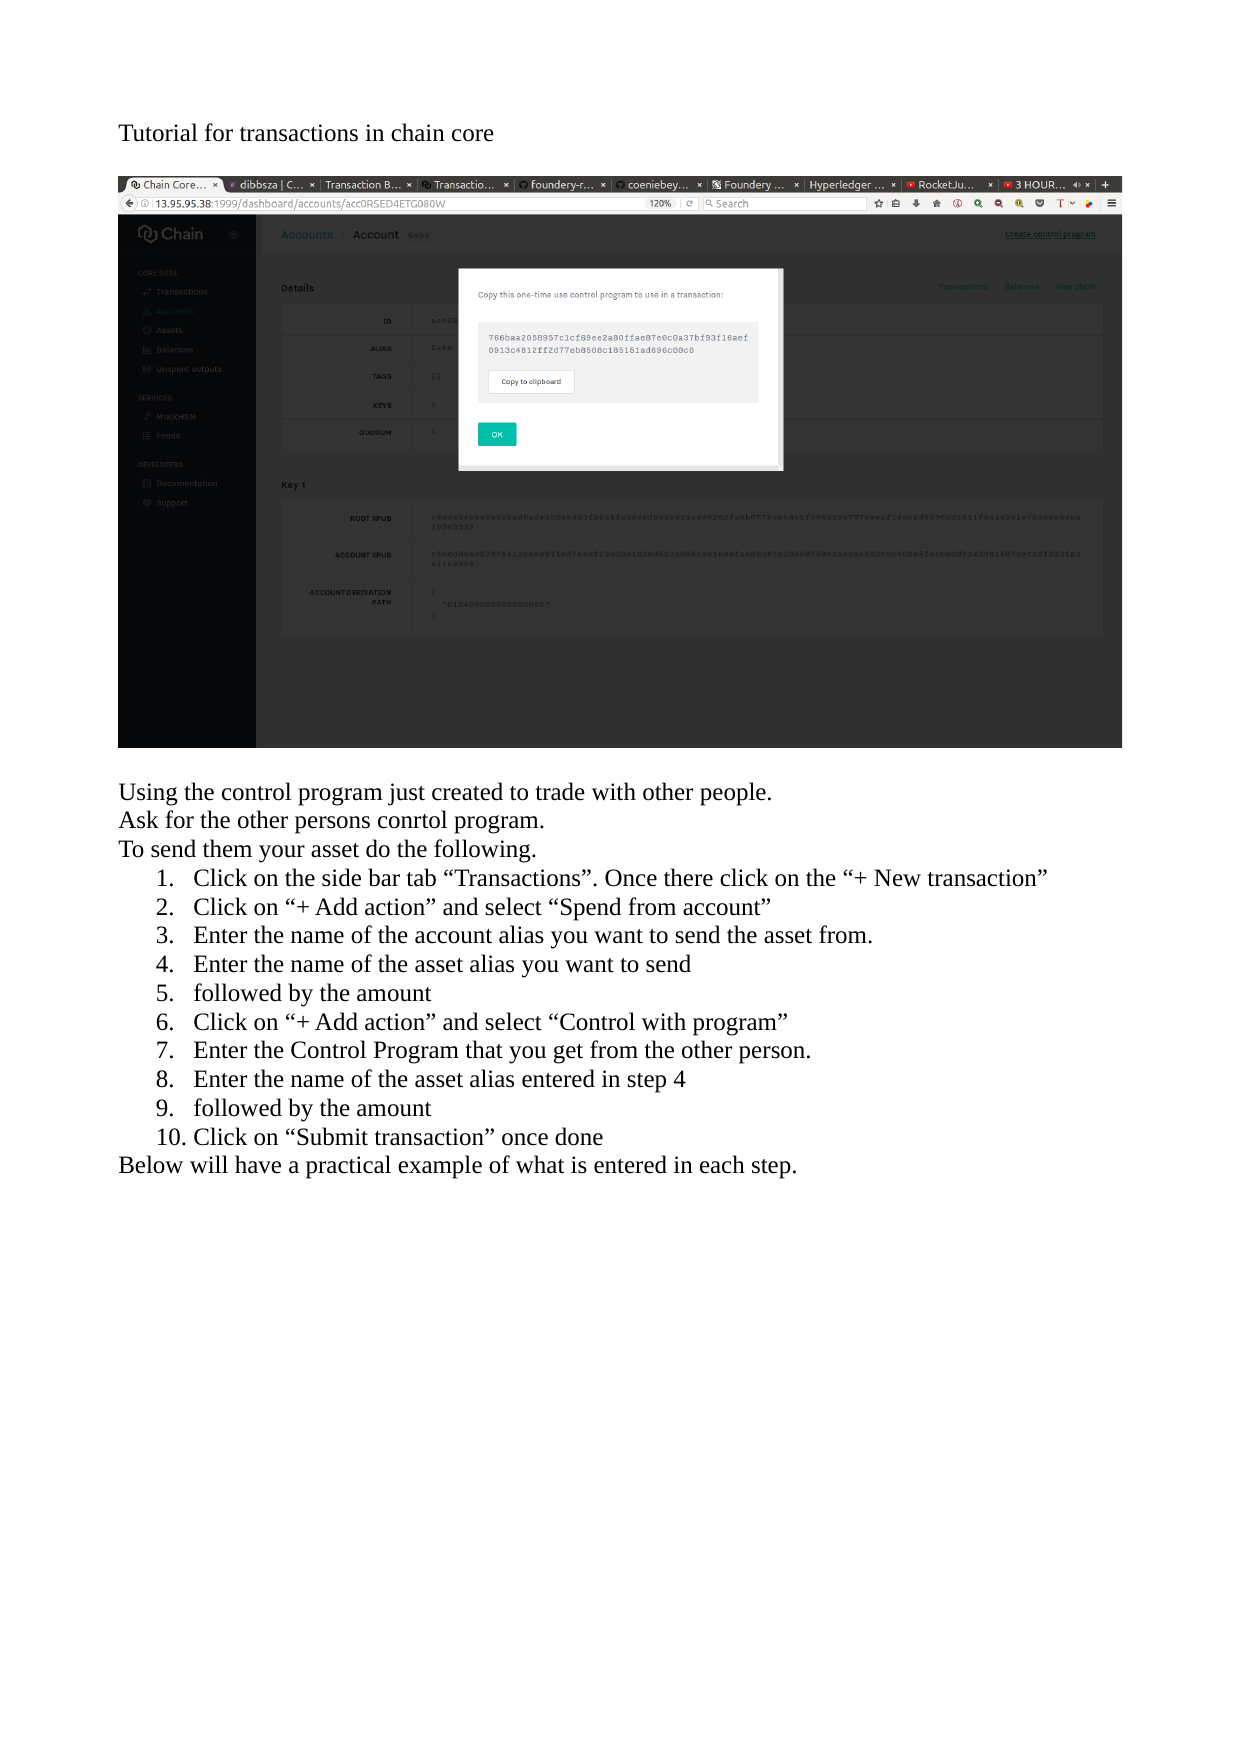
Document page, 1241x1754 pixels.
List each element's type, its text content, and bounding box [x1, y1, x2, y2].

text Below will have a practical example of what is entered in each step. [118, 1150, 1122, 1179]
list followed by the amount [156, 978, 1122, 1007]
picture [118, 176, 1123, 748]
list Click on “+ Add action” and select “Control with program” [156, 1007, 1122, 1035]
list Enter the name of the asset alias you want to send [156, 949, 1122, 978]
list Enter the name of the account alias you want to send the asset from. [156, 920, 1122, 949]
list Click on “Submit transaction” once done [156, 1122, 1122, 1150]
text Using the control program just created to trade with other people. Ask for the other persons conrtol program. [118, 777, 1122, 834]
list Click on the side bar tab “Transactions”. Once there click on the “+ New transaction” [156, 863, 1122, 892]
list followed by the amount [156, 1093, 1122, 1122]
list Enter the Control Program that you get from the other person. [156, 1035, 1122, 1064]
list Click on “+ Add action” and select “Spend from account” [156, 892, 1122, 920]
text To send them your asset do the following. [118, 834, 1122, 863]
list Enter the name of the asset alias entered in step 4 [156, 1064, 1122, 1093]
